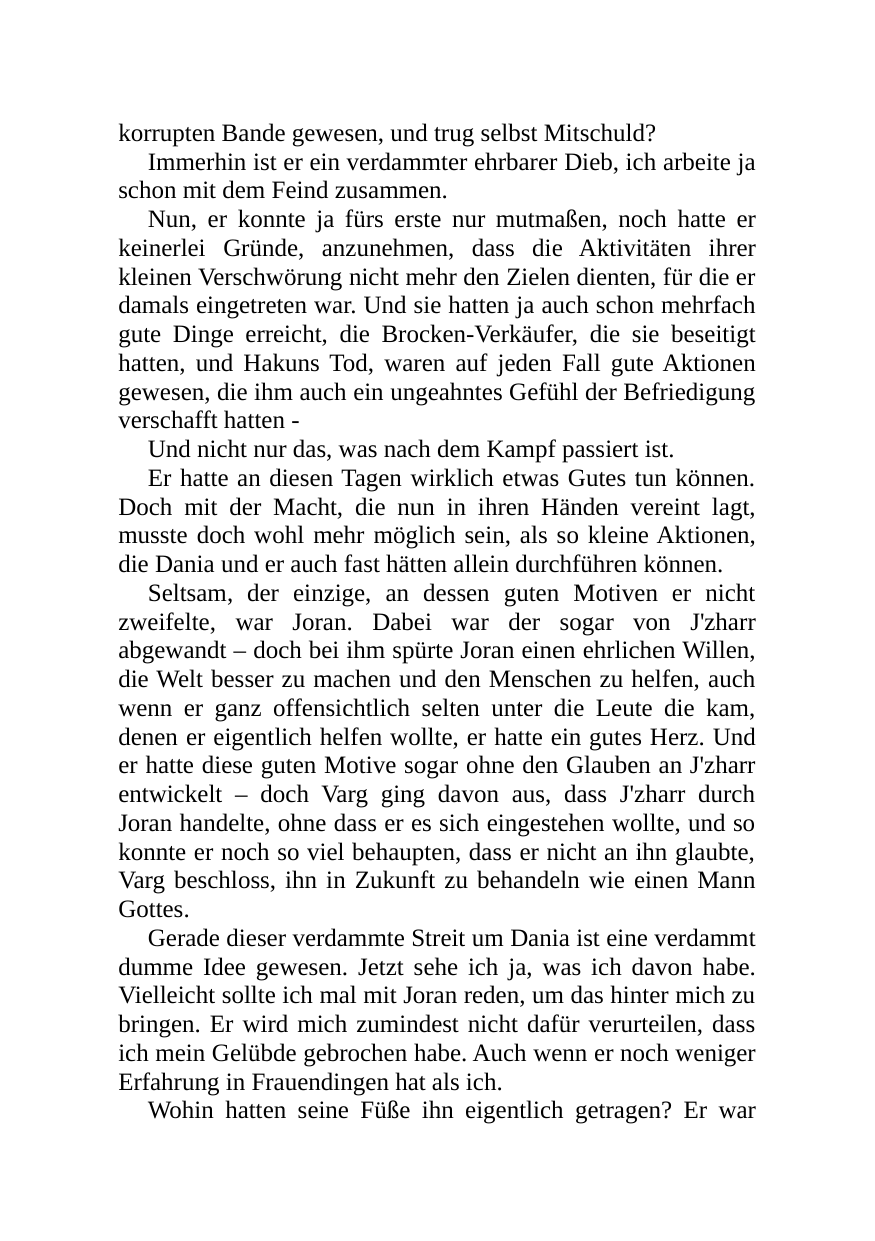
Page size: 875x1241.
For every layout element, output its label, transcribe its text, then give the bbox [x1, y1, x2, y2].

text Nun, er konnte ja fürs erste nur mutmaßen, noch hatte er keinerlei Gründe, anzunehmen, dass die Aktivitäten ihrer kleinen Verschwörung nicht mehr den Zielen dienten, für die er damals eingetreten war. Und sie hatten ja auch schon mehrfach gute Dinge erreicht, die Brocken-Verkäufer, die sie beseitigt hatten, und Hakuns Tod, waren auf jeden Fall gute Aktionen gewesen, die ihm auch ein ungeahntes Gefühl der Befriedigung verschafft hatten - [118, 204, 756, 434]
text Seltsam, der einzige, an dessen guten Motiven er nicht zweifelte, war Joran. Dabei war der sogar von J'zharr abgewandt – doch bei ihm spürte Joran einen ehrlichen Willen, die Welt besser zu machen und den Menschen zu helfen, auch wenn er ganz offensichtlich selten unter die Leute die kam, denen er eigentlich helfen wollte, er hatte ein gutes Herz. Und er hatte diese guten Motive sogar ohne den Glauben an J'zharr entwickelt – doch Varg ging davon aus, dass J'zharr durch Joran handelte, ohne dass er es sich eingestehen wollte, und so konnte er noch so viel behaupten, dass er nicht an ihn glaubte, Varg beschloss, ihn in Zukunft zu behandeln wie einen Mann Gottes. [118, 578, 756, 923]
text Wohin hatten seine Füße ihn eigentlich getragen? Er war [118, 1096, 756, 1124]
text Immerhin ist er ein verdammter ehrbarer Dieb, ich arbeite ja schon mit dem Feind zusammen. [118, 147, 756, 204]
text Er hatte an diesen Tagen wirklich etwas Gutes tun können. Doch mit der Macht, die nun in ihren Händen vereint lagt, musste doch wohl mehr möglich sein, als so kleine Aktionen, die Dania und er auch fast hätten allein durchführen können. [118, 463, 756, 578]
text Und nicht nur das, was nach dem Kampf passiert ist. [118, 434, 756, 463]
text korrupten Bande gewesen, und trug selbst Mitschuld? [118, 118, 756, 147]
text Gerade dieser verdammte Streit um Dania ist eine verdammt dumme Idee gewesen. Jetzt sehe ich ja, was ich davon habe. Vielleicht sollte ich mal mit Joran reden, um das hinter mich zu bringen. Er wird mich zumindest nicht dafür verurteilen, dass ich mein Gelübde gebrochen habe. Auch wenn er noch weniger Erfahrung in Frauendingen hat als ich. [118, 923, 756, 1096]
